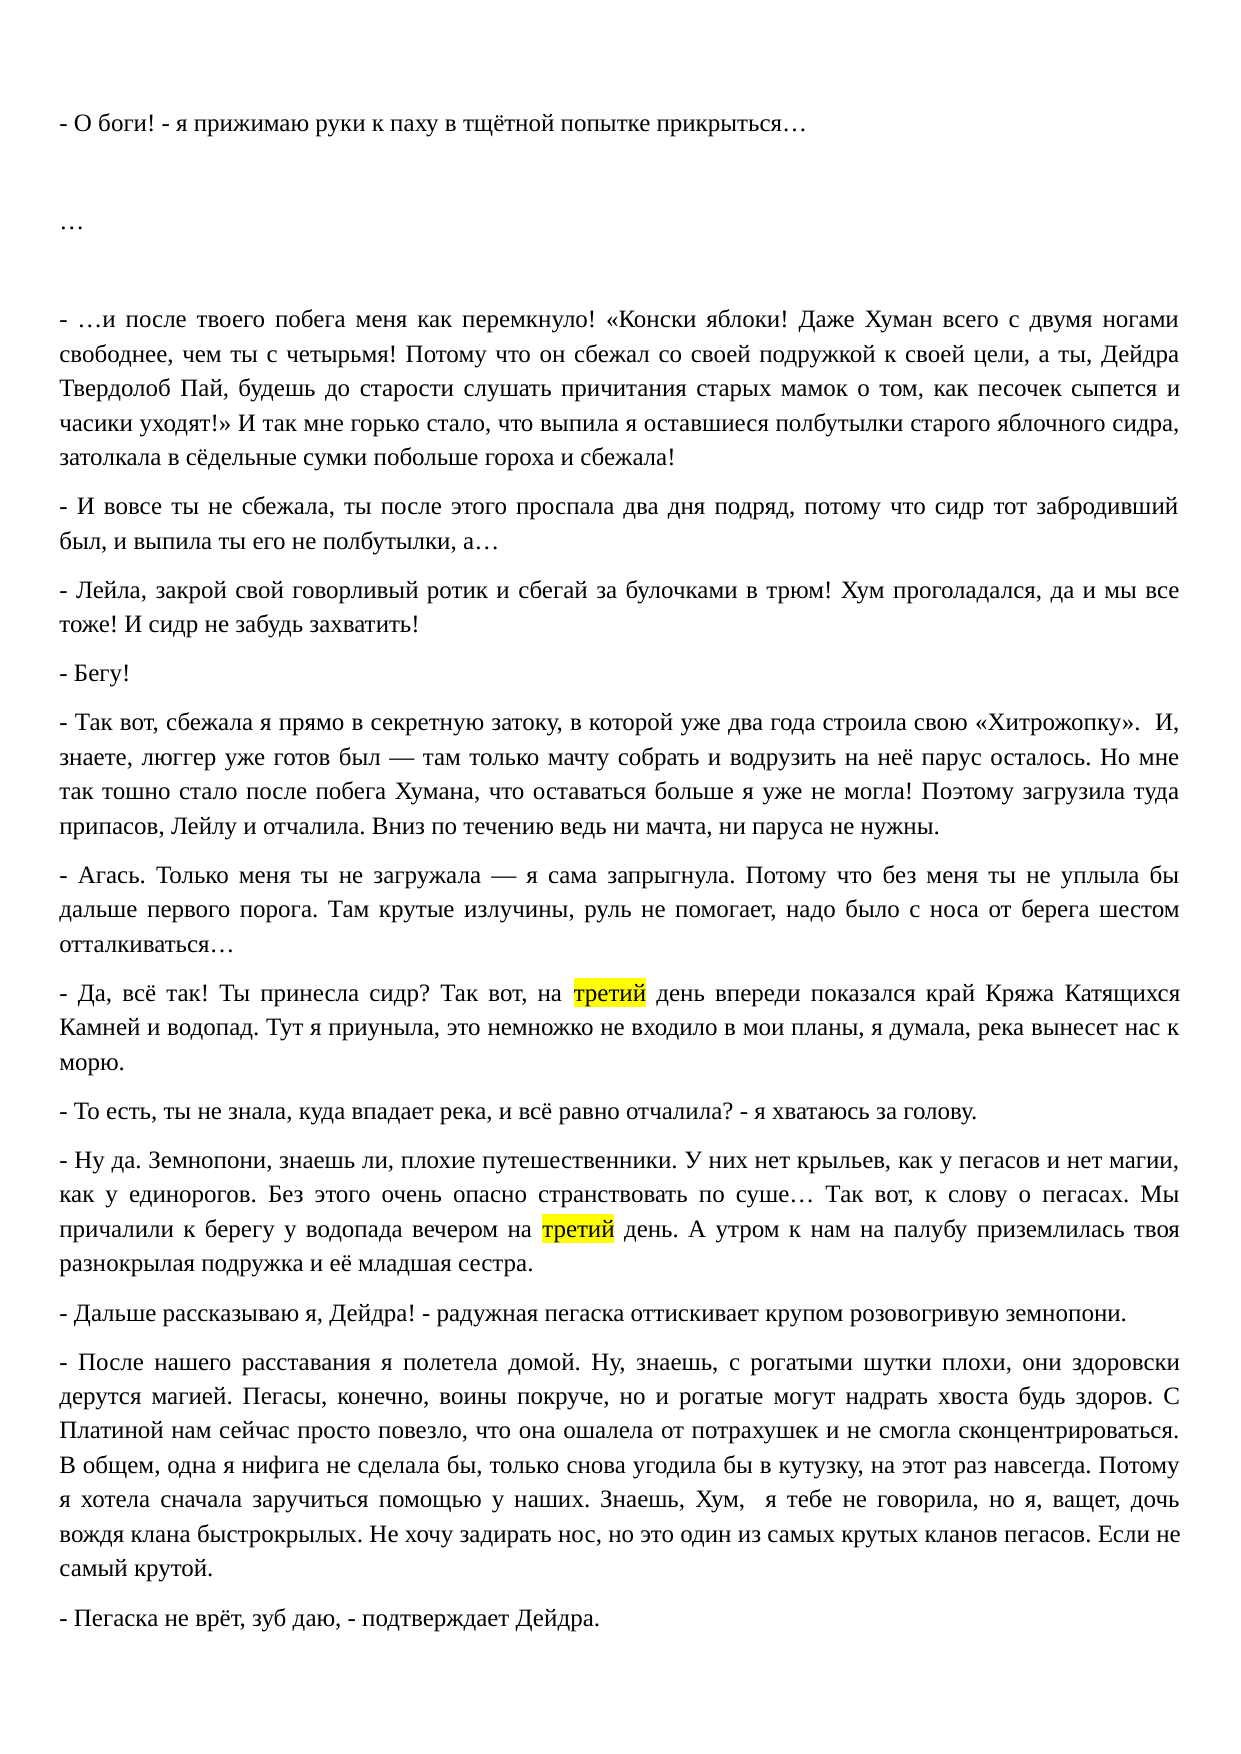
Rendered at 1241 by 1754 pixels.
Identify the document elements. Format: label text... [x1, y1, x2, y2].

text - Пегаска не врёт, зуб даю, - подтверждает Дейдра. [59, 1603, 1181, 1631]
text - Ну да. Земнопони, знаешь ли, плохие путешественники. У них нет крыльев, как у пегасов и нет магии, как у единорогов. Без этого очень опасно странствовать по суше… Так вот, к слову о пегасах. Мы причалили к берегу у водопада вечером на третий день. А утром к нам на палубу приземлилась твоя разнокрылая подружка и её младшая сестра. [59, 1145, 1181, 1277]
text - Да, всё так! Ты принесла сидр? Так вот, на третий день впереди показался край Кряжа Катящихся Камней и водопад. Тут я приуныла, это немножко не входило в мои планы, я думала, река вынесет нас к морю. [59, 978, 1181, 1076]
text - То есть, ты не знала, куда впадает река, и всё равно отчалила? - я хватаюсь за голову. [59, 1096, 1181, 1125]
text - После нашего расставания я полетела домой. Ну, знаешь, с рогатыми шутки плохи, они здоровски дерутся магией. Пегасы, конечно, воины покруче, но и рогатые могут надрать хвоста будь здоров. С Платиной нам сейчас просто повезло, что она ошалела от потрахушек и не смогла сконцентрироваться. В общем, одна я нифига не сделала бы, только снова угодила бы в кутузку, на этот раз навсегда. Потому я хотела сначала заручиться помощью у наших. Знаешь, Хум, я тебе не говорила, но я, ващет, дочь вождя клана быстрокрылых. Не хочу задирать нос, но это один из самых крутых кланов пегасов. Если не самый крутой. [59, 1347, 1181, 1582]
text … [59, 206, 1181, 235]
text - Агась. Только меня ты не загружала — я сама запрыгнула. Потому что без меня ты не уплыла бы дальше первого порога. Там крутые излучины, руль не помогает, надо было с носа от берега шестом отталкиваться… [59, 860, 1181, 958]
text - И вовсе ты не сбежала, ты после этого проспала два дня подряд, потому что сидр тот забродивший был, и выпила ты его не полбутылки, а… [59, 491, 1181, 554]
text - О боги! - я прижимаю руки к паху в тщётной попытке прикрыться… [59, 108, 1181, 137]
text - Дальше рассказываю я, Дейдра! - радужная пегаска оттискивает крупом розовогривую земнопони. [59, 1298, 1181, 1326]
text - Лейла, закрой свой говорливый ротик и сбегай за булочками в трюм! Хум проголадался, да и мы все тоже! И сидр не забудь захватить! [59, 575, 1181, 638]
text - Так вот, сбежала я прямо в секретную затоку, в которой уже два года строила свою «Хитрожопку». И, знаете, люггер уже готов был — там только мачту собрать и водрузить на неё парус осталось. Но мне так тошно стало после побега Хумана, что оставаться больше я уже не могла! Поэтому загрузила туда припасов, Лейлу и отчалила. Вниз по течению ведь ни мачта, ни паруса не нужны. [59, 707, 1181, 840]
text - …и после твоего побега меня как перемкнуло! «Конски яблоки! Даже Хуман всего с двумя ногами свободнее, чем ты с четырьмя! Потому что он сбежал со своей подружкой к своей цели, а ты, Дейдра Твердолоб Пай, будешь до старости слушать причитания старых мамок о том, как песочек сыпется и часики уходят!» И так мне горько стало, что выпила я оставшиеся полбутылки старого яблочного сидра, затолкала в сёдельные сумки побольше гороха и сбежала! [59, 304, 1181, 471]
text - Бегу! [59, 658, 1181, 687]
